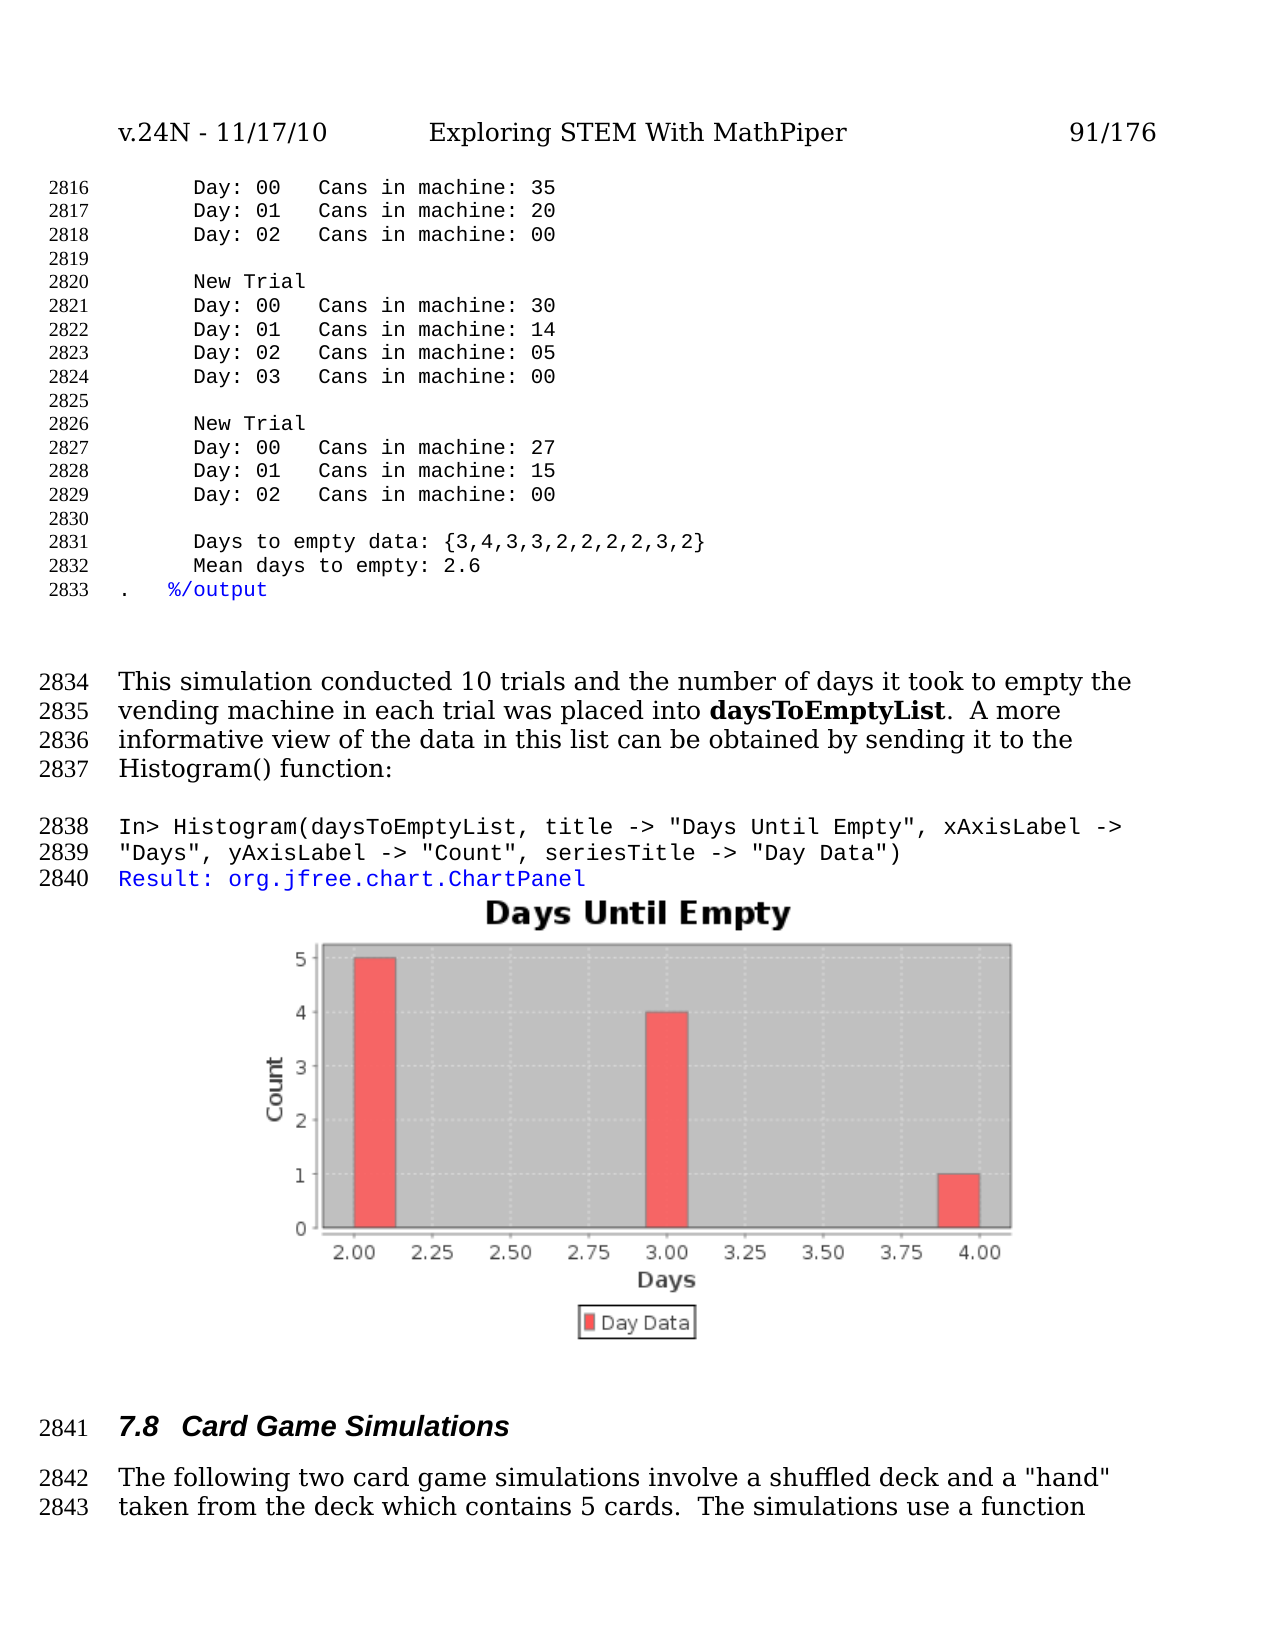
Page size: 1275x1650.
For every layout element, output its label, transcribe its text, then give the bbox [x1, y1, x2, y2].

text . %/output [118, 579, 1157, 602]
text This simulation conducted 10 trials and the number of days it took to empty the vending machine in each trial was placed into daysToEmptyList. A more informative view of the data in this list can be obtained by sending it to the Histogram() function: [118, 667, 1157, 784]
text Day: 00 Cans in machine: 27 [118, 437, 1157, 461]
text The following two card game simulations involve a shuffled deck and a "hand" taken from the deck which contains 5 cards. The simulations use a function [118, 1463, 1157, 1521]
text Day: 01 Cans in machine: 20 [118, 200, 1157, 224]
picture [245, 893, 1030, 1341]
text Day: 01 Cans in machine: 14 [118, 319, 1157, 342]
text New Trial [118, 413, 1157, 437]
text Days to empty data: {3,4,3,3,2,2,2,2,3,2} [118, 531, 1157, 555]
text Day: 03 Cans in machine: 00 [118, 366, 1157, 389]
text Result: org.jfree.chart.ChartPanel [118, 867, 1157, 893]
text New Trial [118, 271, 1157, 295]
text Day: 02 Cans in machine: 00 [118, 484, 1157, 508]
text In> Histogram(daysToEmptyList, title -> "Days Until Empty", xAxisLabel -> "Days", yAxisLabel -> "Count", seriesTitle -> "Day Data") [118, 816, 1157, 867]
text Mean days to empty: 2.6 [118, 555, 1157, 579]
subtitle Card Game Simulations [118, 1408, 1157, 1442]
text Day: 01 Cans in machine: 15 [118, 461, 1157, 484]
text Day: 00 Cans in machine: 30 [118, 295, 1157, 319]
text Day: 02 Cans in machine: 05 [118, 342, 1157, 366]
text Day: 00 Cans in machine: 35 [118, 177, 1157, 200]
text Day: 02 Cans in machine: 00 [118, 224, 1157, 248]
